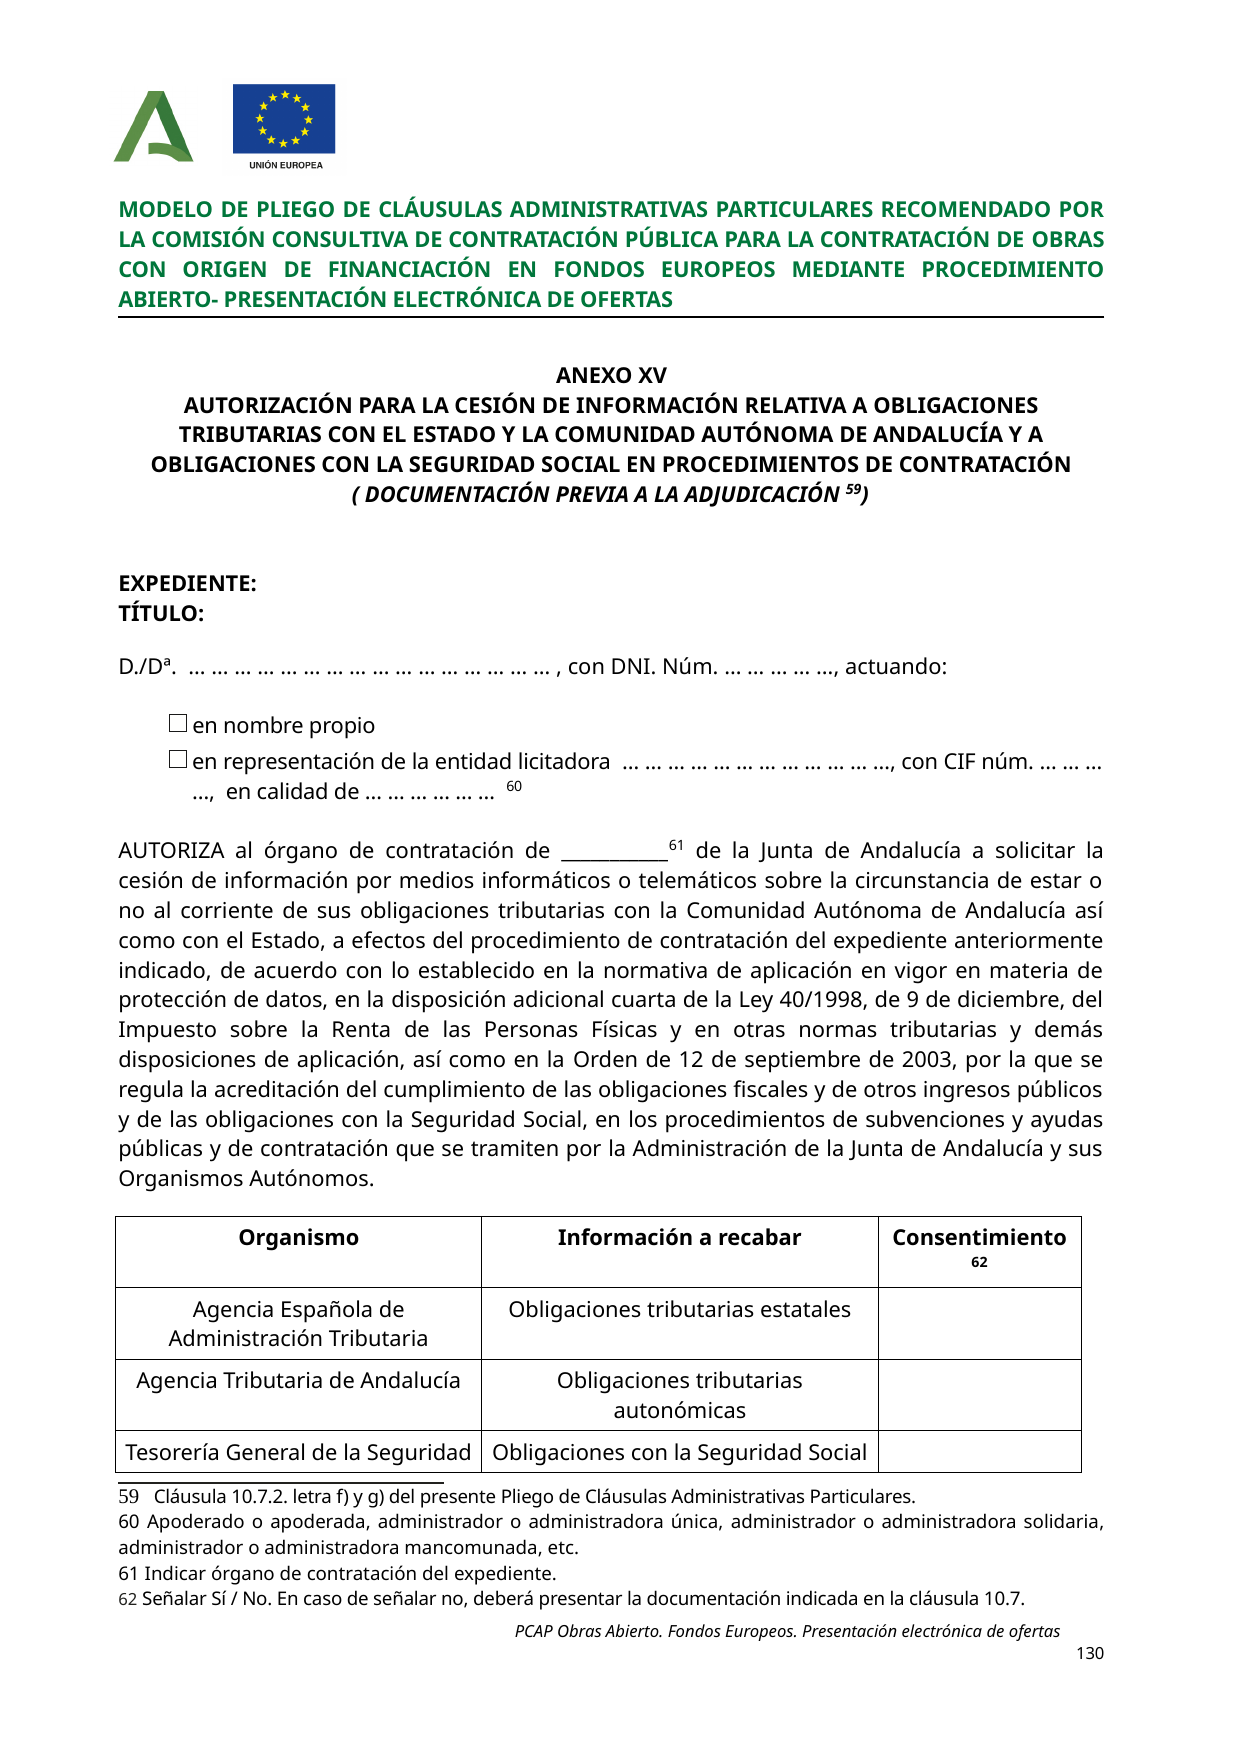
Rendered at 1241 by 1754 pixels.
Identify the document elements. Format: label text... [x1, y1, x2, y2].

text ( DOCUMENTACIÓN PREVIA A LA ADJUDICACIÓN ) [118, 479, 1104, 509]
table_cell Obligaciones tributarias estatales [482, 1288, 878, 1359]
picture [109, 86, 198, 166]
text AUTORIZA al órgano de contratación de ___________ de la Junta de Andalucía a solicitar la cesión de información por medios informáticos o telemáticos sobre la circunstancia de estar o no al corriente de sus obligaciones tributarias con la Comunidad Autónoma de Andalucía así como con el Estado, a efectos del procedimiento de contratación del expediente anteriormente indicado, de acuerdo con lo establecido en la normativa de aplicación en vigor en materia de protección de datos, en la disposición adicional cuarta de la Ley 40/1998, de 9 de diciembre, del Impuesto sobre la Renta de las Personas Físicas y en otras normas tributarias y demás disposiciones de aplicación, así como en la Orden de 12 de septiembre de 2003, por la que se regula la acreditación del cumplimiento de las obligaciones fiscales y de otros ingresos públicos y de las obligaciones con la Seguridad Social, en los procedimientos de subvenciones y ayudas públicas y de contratación que se tramiten por la Administración de la Junta de Andalucía y sus Organismos Autónomos. [118, 836, 1104, 1193]
text D./Dª. … … … … … … … … … … … … … … … … , con DNI. Núm. … … … … …, actuando: [118, 651, 1104, 681]
table_cell [879, 1360, 1081, 1430]
text Indicar órgano de contratación del expediente. [118, 1560, 1104, 1585]
table_cell Tesorería General de la Seguridad [116, 1431, 481, 1472]
text EXPEDIENTE: [118, 568, 1104, 598]
table_cell Obligaciones con la Seguridad Social [482, 1431, 878, 1472]
text en nombre propio [192, 710, 1104, 740]
text Apoderado o apoderada, administrador o administradora única, administrador o administradora solidaria, administrador o administradora mancomunada, etc. [118, 1509, 1104, 1560]
text ANEXO XV [118, 360, 1104, 390]
text Cláusula 10.7.2. letra f) y g) del presente Pliego de Cláusulas Administrativas Particulares. [118, 1483, 1104, 1509]
table_cell [879, 1431, 1081, 1472]
text MODELO DE PLIEGO DE CLÁUSULAS ADMINISTRATIVAS PARTICULARES RECOMENDADO POR LA COMISIÓN CONSULTIVA DE CONTRATACIÓN PÚBLICA PARA LA CONTRATACIÓN DE OBRAS CON ORIGEN DE FINANCIACIÓN EN FONDOS EUROPEOS MEDIANTE PROCEDIMIENTO ABIERTO- PRESENTACIÓN ELECTRÓNICA DE OFERTAS [118, 194, 1104, 316]
text en representación de la entidad licitadora … … … … … … … … … … … …, con CIF núm. … … … …, en calidad de … … … … … … [192, 746, 1104, 806]
table_cell Obligaciones tributarias autonómicas [482, 1360, 878, 1430]
text AUTORIZACIÓN PARA LA CESIÓN DE INFORMACIÓN RELATIVA A OBLIGACIONES TRIBUTARIAS CON EL ESTADO Y LA COMUNIDAD AUTÓNOMA DE ANDALUCÍA Y A OBLIGACIONES CON LA SEGURIDAD SOCIAL EN PROCEDIMIENTOS DE CONTRATACIÓN [118, 390, 1104, 479]
picture [221, 78, 347, 176]
table_header Información a recabar [482, 1217, 878, 1287]
table_cell Agencia Española de Administración Tributaria [116, 1288, 481, 1359]
table_header Consentimiento [879, 1217, 1081, 1287]
table_header Organismo [116, 1217, 481, 1287]
table_cell [879, 1288, 1081, 1359]
text TÍTULO: [118, 598, 1104, 628]
table_cell Agencia Tributaria de Andalucía [116, 1360, 481, 1430]
